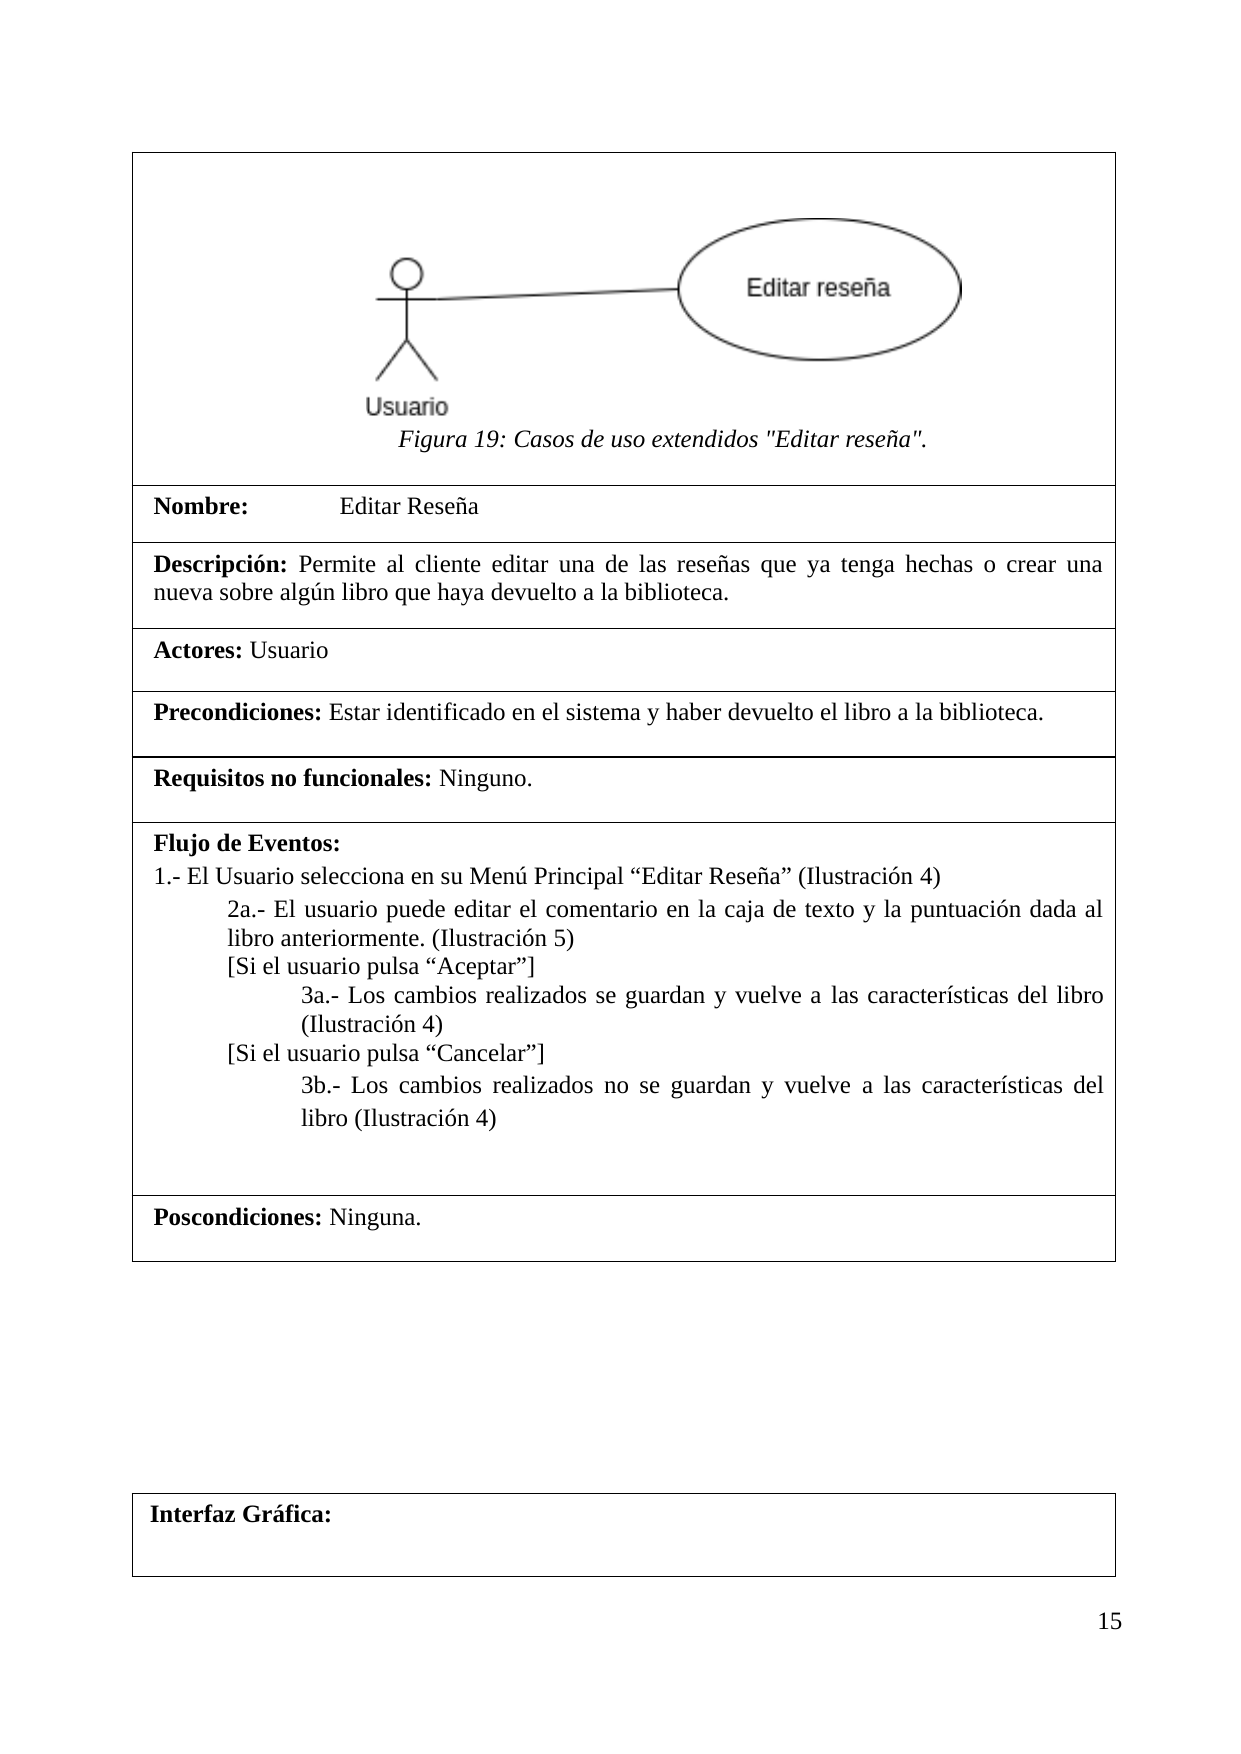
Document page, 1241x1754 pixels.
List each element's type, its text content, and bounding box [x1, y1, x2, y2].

table_cell Requisitos no funcionales: Ninguno. [133, 758, 1115, 822]
table_cell Nombre: [133, 486, 318, 542]
table_cell Descripción: Permite al cliente editar una de las reseñas que ya tenga hechas o crear una nueva sobre algún libro que haya devuelto a la biblioteca. [133, 543, 1115, 628]
table_cell Poscondiciones: Ninguna. [133, 1196, 1115, 1261]
table_cell Flujo de Eventos: 1.- El Usuario selecciona en su Menú Principal “Editar Reseña” (Ilustración 4) 2a.- El usuario puede editar el comentario en la caja de texto y la puntuación dada al libro anteriormente. (Ilustración 5) [Si el usuario pulsa “Aceptar”] 3a.- Los cambios realizados se guardan y vuelve a las características del libro (Ilustración 4) [Si el usuario pulsa “Cancelar”] 3b.- Los cambios realizados no se guardan y vuelve a las características del libro (Ilustración 4) [133, 823, 1115, 1195]
table_header [133, 153, 1115, 484]
picture [366, 218, 962, 424]
table_cell Precondiciones: Estar identificado en el sistema y haber devuelto el libro a la biblioteca. [133, 692, 1115, 756]
table_header Interfaz Gráfica: [133, 1494, 1115, 1576]
table_cell Actores: Usuario [133, 629, 1115, 691]
table_cell Editar Reseña [318, 486, 1115, 542]
